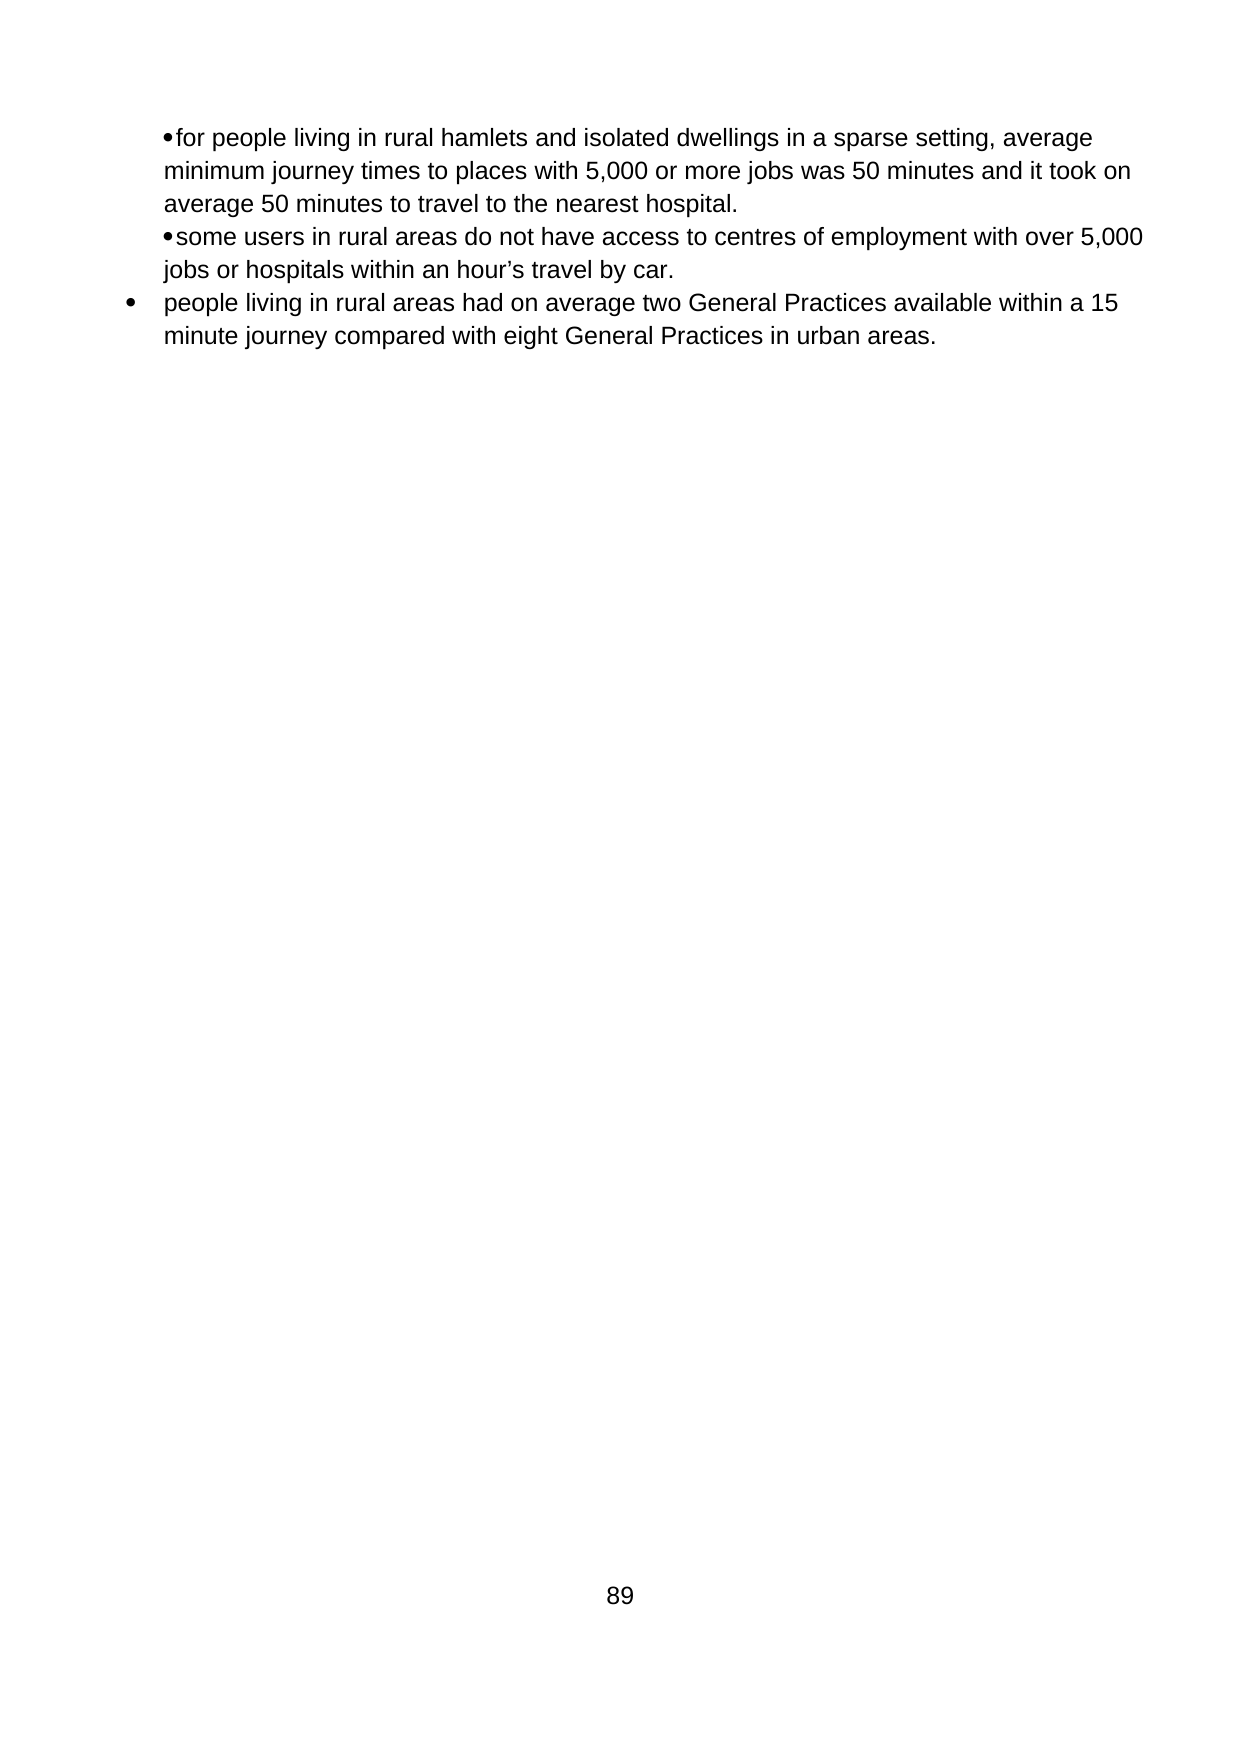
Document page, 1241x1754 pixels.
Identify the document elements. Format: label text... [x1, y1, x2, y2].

list some users in rural areas do not have access to centres of employment with over 5,000 jobs or hospitals within an hour’s travel by car. [164, 222, 1165, 284]
list for people living in rural hamlets and isolated dwellings in a sparse setting, average minimum journey times to places with 5,000 or more jobs was 50 minutes and it took on average 50 minutes to travel to the nearest hospital. [164, 123, 1165, 218]
list people living in rural areas had on average two General Practices available within a 15 minute journey compared with eight General Practices in urban areas. [126, 288, 1165, 350]
